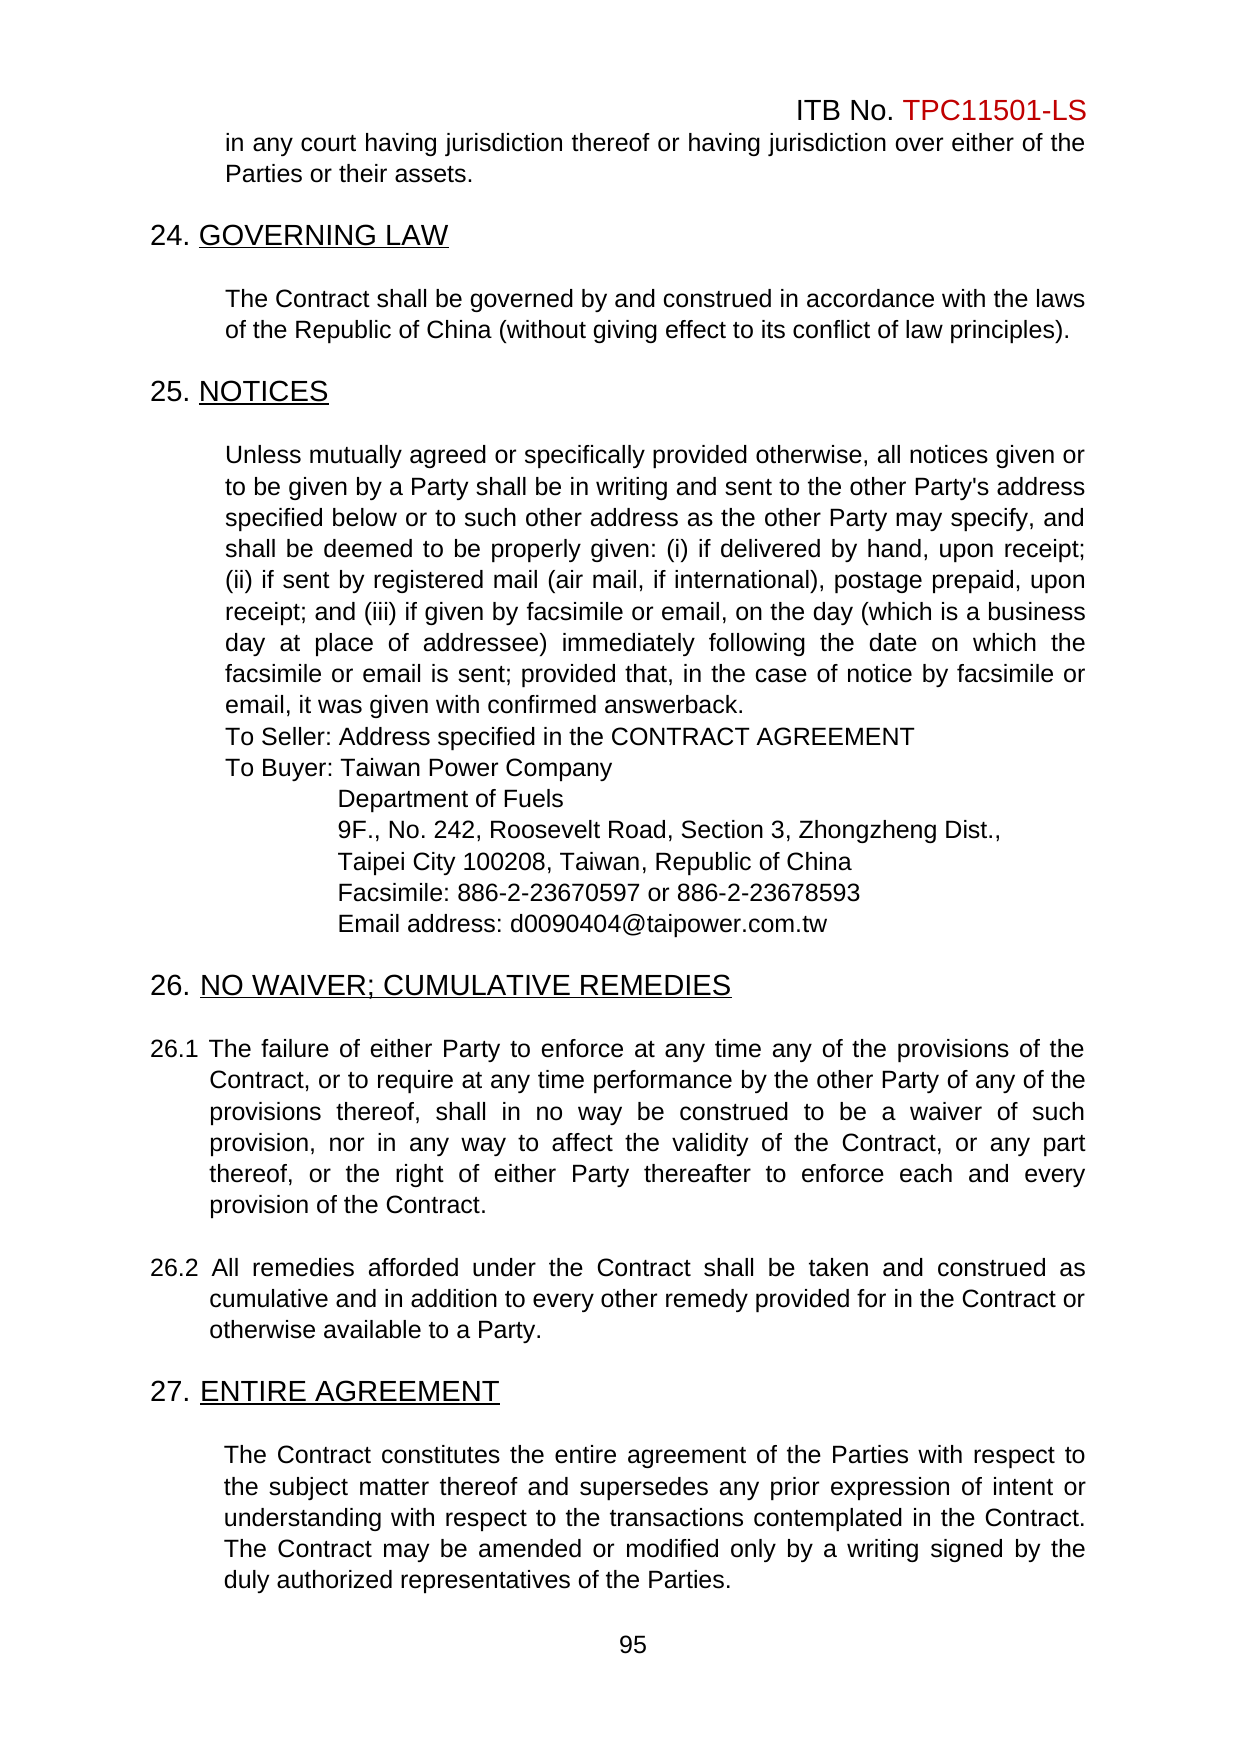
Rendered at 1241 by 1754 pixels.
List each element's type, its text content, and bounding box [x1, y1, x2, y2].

text Taipei City 100208, Taiwan, Republic of China [150, 845, 1087, 876]
text 26. NO WAIVER; CUMULATIVE REMEDIES [150, 970, 1192, 1001]
text 9F., No. 242, Roosevelt Road, Section 3, Zhongzheng Dist., [150, 814, 1087, 845]
text The Contract constitutes the entire agreement of the Parties with respect to the subject matter thereof and supersedes any prior expression of intent or understanding with respect to the transactions contemplated in the Contract. The Contract may be amended or modified only by a writing signed by the duly authorized representatives of the Parties. [224, 1439, 1087, 1595]
text Facsimile: 886-2-23670597 or 886-2-23678593 [150, 876, 1087, 907]
text To Buyer: Taiwan Power Company [150, 751, 1087, 782]
text 24. GOVERNING LAW [150, 220, 1192, 251]
text 26.2 All remedies afforded under the Contract shall be taken and construed as cumulative and in addition to every other remedy provided for in the Contract or otherwise available to a Party. [150, 1251, 1087, 1345]
text 26.1 The failure of either Party to enforce at any time any of the provisions of the Contract, or to require at any time performance by the other Party of any of the provisions thereof, shall in no way be construed to be a waiver of such provision, nor in any way to affect the validity of the Contract, or any part thereof, or the right of either Party thereafter to enforce each and every provision of the Contract. [150, 1032, 1087, 1220]
text 27. ENTIRE AGREEMENT [150, 1376, 1192, 1407]
text in any court having jurisdiction thereof or having jurisdiction over either of the Parties or their assets. [225, 126, 1087, 189]
text Unless mutually agreed or specifically provided otherwise, all notices given or to be given by a Party shall be in writing and sent to the other Party's address specified below or to such other address as the other Party may specify, and shall be deemed to be properly given: (i) if delivered by hand, upon receipt; (ii) if sent by registered mail (air mail, if international), postage prepaid, upon receipt; and (iii) if given by facsimile or email, on the day (which is a business day at place of addressee) immediately following the date on which the facsimile or email is sent; provided that, in the case of notice by facsimile or email, it was given with confirmed answerback. [225, 439, 1087, 720]
text 25. NOTICES [150, 376, 1087, 407]
text To Seller: Address specified in the CONTRACT AGREEMENT [150, 720, 1087, 751]
text The Contract shall be governed by and construed in accordance with the laws of the Republic of China (without giving effect to its conflict of law principles). [225, 282, 1087, 345]
text Department of Fuels [150, 782, 1087, 814]
text Email address: d0090404@taipower.com.tw [150, 907, 1087, 939]
